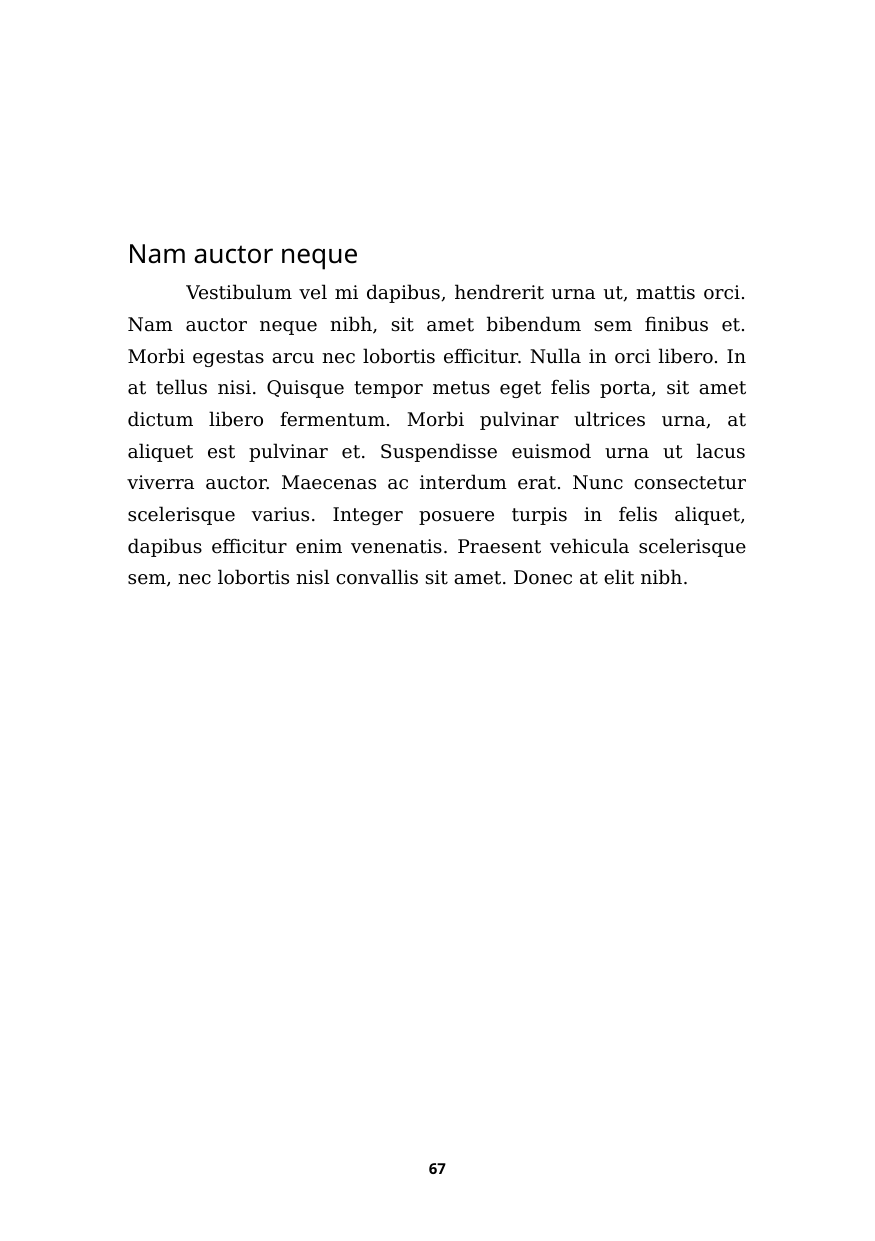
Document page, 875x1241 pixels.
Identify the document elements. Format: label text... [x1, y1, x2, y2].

subtitle Nam auctor neque [127, 239, 747, 270]
text Vestibulum vel mi dapibus, hendrerit urna ut, mattis orci. Nam auctor neque nibh, sit amet bibendum sem finibus et. Morbi egestas arcu nec lobortis efficitur. Nulla in orci libero. In at tellus nisi. Quisque tempor metus eget felis porta, sit amet dictum libero fermentum. Morbi pulvinar ultrices urna, at aliquet est pulvinar et. Suspendisse euismod urna ut lacus viverra auctor. Maecenas ac interdum erat. Nunc consectetur scelerisque varius. Integer posuere turpis in felis aliquet, dapibus efficitur enim venenatis. Praesent vehicula scelerisque sem, nec lobortis nisl convallis sit amet. Donec at elit nibh. [127, 282, 747, 589]
